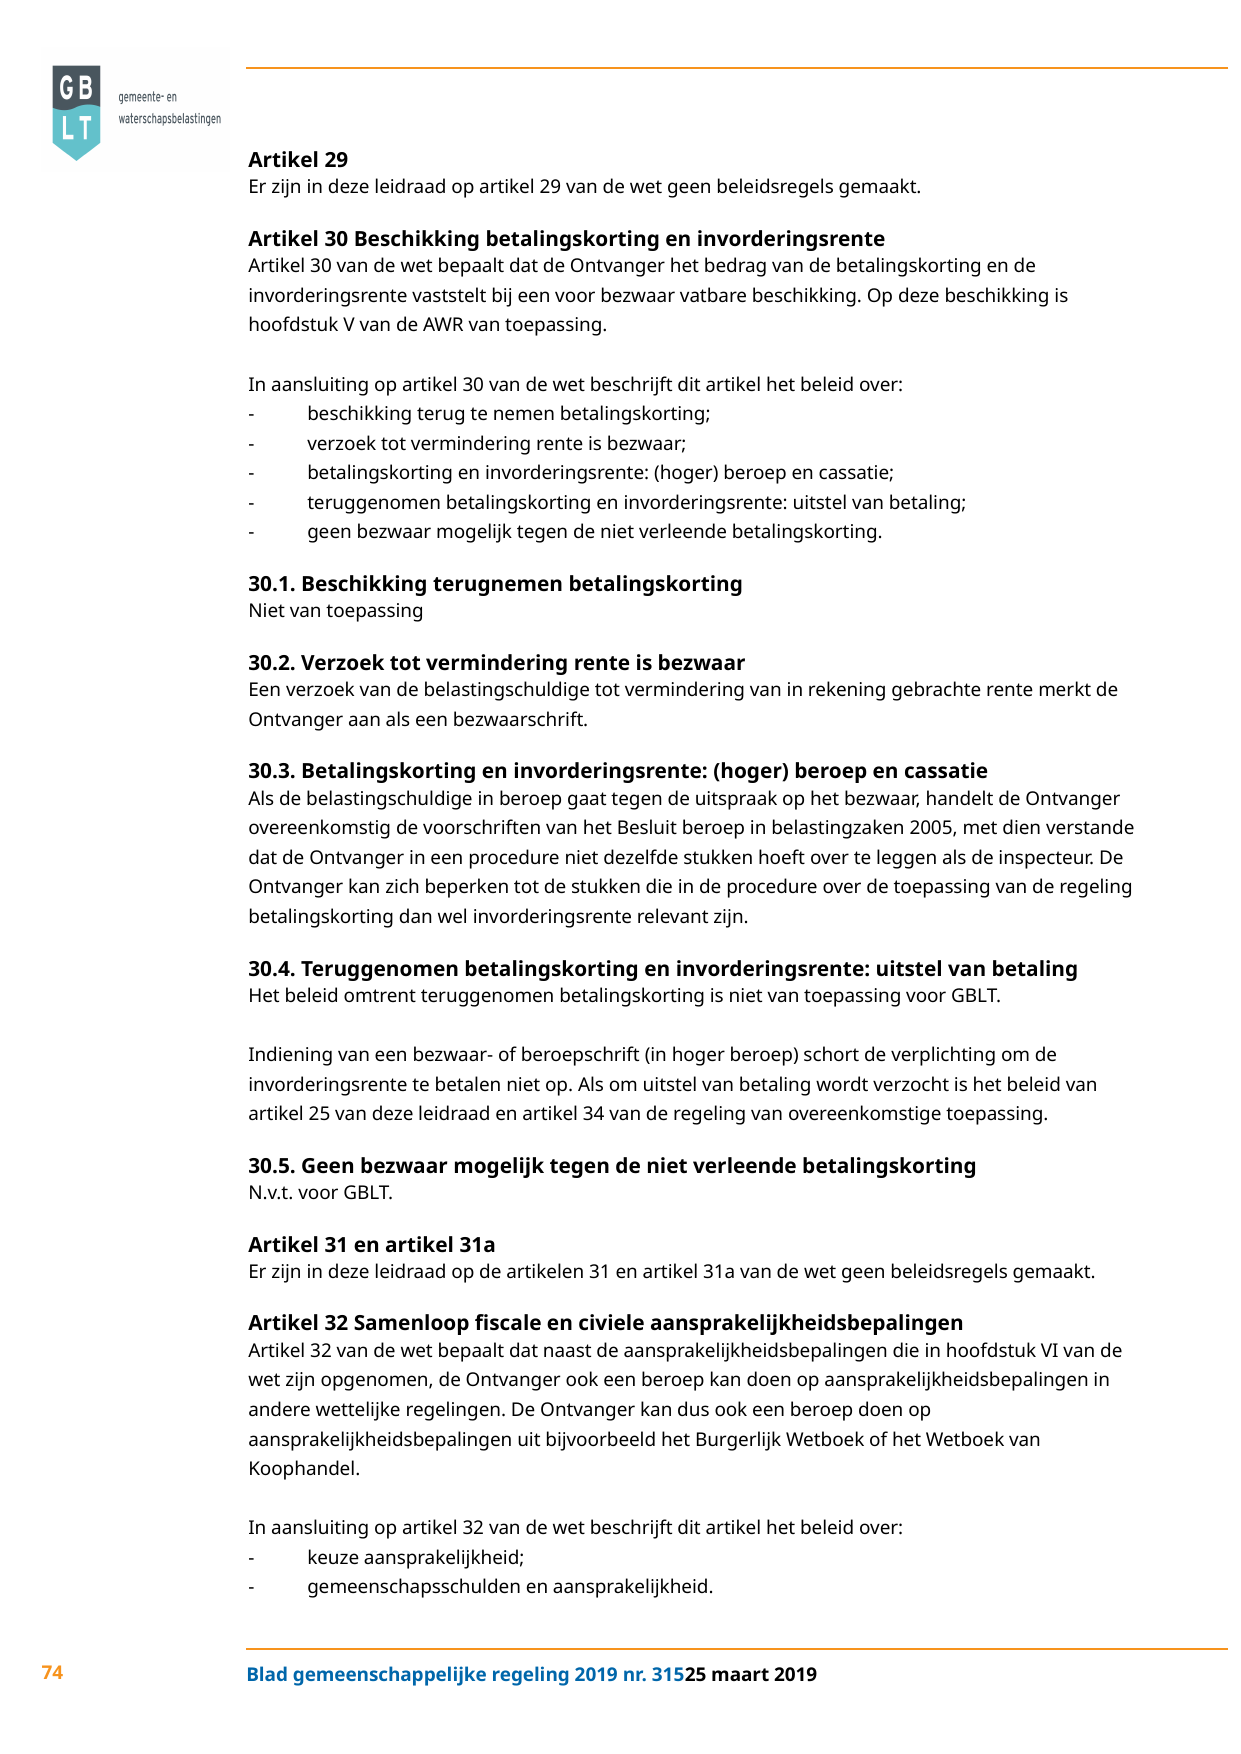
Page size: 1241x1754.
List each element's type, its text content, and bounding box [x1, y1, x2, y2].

text In aansluiting op artikel 30 van de wet beschrijft dit artikel het beleid over: [248, 371, 1152, 397]
text N.v.t. voor GBLT. [248, 1179, 1152, 1205]
text Het beleid omtrent teruggenomen betalingskorting is niet van toepassing voor GBLT. [248, 982, 1152, 1008]
list keuze aansprakelijkheid; [248, 1544, 1152, 1570]
text Artikel 32 Samenloop fiscale en civiele aansprakelijkheidsbepalingen [248, 1308, 1152, 1337]
text 30.3. Betalingskorting en invorderingsrente: (hoger) beroep en cassatie [248, 756, 1152, 785]
text Indiening van een bezwaar- of beroepschrift (in hoger beroep) schort de verplichting om de invorderingsrente te betalen niet op. Als om uitstel van betaling wordt verzocht is het beleid van artikel 25 van deze leidraad en artikel 34 van de regeling van overeenkomstige toepassing. [248, 1041, 1152, 1126]
text Artikel 32 van de wet bepaalt dat naast de aansprakelijkheidsbepalingen die in hoofdstuk VI van de wet zijn opgenomen, de Ontvanger ook een beroep kan doen op aansprakelijkheidsbepalingen in andere wettelijke regelingen. De Ontvanger kan dus ook een beroep doen op aansprakelijkheidsbepalingen uit bijvoorbeeld het Burgerlijk Wetboek of het Wetboek van Koophandel. [248, 1337, 1152, 1481]
list geen bezwaar mogelijk tegen de niet verleende betalingskorting. [248, 519, 1152, 544]
text Artikel 31 en artikel 31a [248, 1230, 1152, 1258]
text 30.1. Beschikking terugnemen betalingskorting [248, 569, 1152, 598]
list gemeenschapsschulden en aansprakelijkheid. [248, 1574, 1152, 1599]
list betalingskorting en invorderingsrente: (hoger) beroep en cassatie; [248, 459, 1152, 485]
picture [41, 47, 231, 172]
list verzoek tot vermindering rente is bezwaar; [248, 430, 1152, 456]
text Een verzoek van de belastingschuldige tot vermindering van in rekening gebrachte rente merkt de Ontvanger aan als een bezwaarschrift. [248, 676, 1152, 732]
text 30.4. Teruggenomen betalingskorting en invorderingsrente: uitstel van betaling [248, 954, 1152, 982]
text Artikel 30 Beschikking betalingskorting en invorderingsrente [248, 224, 1152, 252]
text Niet van toepassing [248, 598, 1152, 623]
text In aansluiting op artikel 32 van de wet beschrijft dit artikel het beleid over: [248, 1514, 1152, 1540]
text Artikel 30 van de wet bepaalt dat de Ontvanger het bedrag van de betalingskorting en de invorderingsrente vaststelt bij een voor bezwaar vatbare beschikking. Op deze beschikking is hoofdstuk V van de AWR van toepassing. [248, 252, 1152, 337]
text Er zijn in deze leidraad op de artikelen 31 en artikel 31a van de wet geen beleidsregels gemaakt. [248, 1258, 1152, 1284]
list beschikking terug te nemen betalingskorting; [248, 400, 1152, 426]
text Artikel 29 [248, 145, 1152, 174]
text 30.2. Verzoek tot vermindering rente is bezwaar [248, 648, 1152, 676]
list teruggenomen betalingskorting en invorderingsrente: uitstel van betaling; [248, 489, 1152, 515]
text 30.5. Geen bezwaar mogelijk tegen de niet verleende betalingskorting [248, 1151, 1152, 1179]
text Er zijn in deze leidraad op artikel 29 van de wet geen beleidsregels gemaakt. [248, 174, 1152, 199]
text Als de belastingschuldige in beroep gaat tegen de uitspraak op het bezwaar, handelt de Ontvanger overeenkomstig de voorschriften van het Besluit beroep in belastingzaken 2005, met dien verstande dat de Ontvanger in een procedure niet dezelfde stukken hoeft over te leggen als de inspecteur. De Ontvanger kan zich beperken tot de stukken die in de procedure over de toepassing van de regeling betalingskorting dan wel invorderingsrente relevant zijn. [248, 785, 1152, 929]
